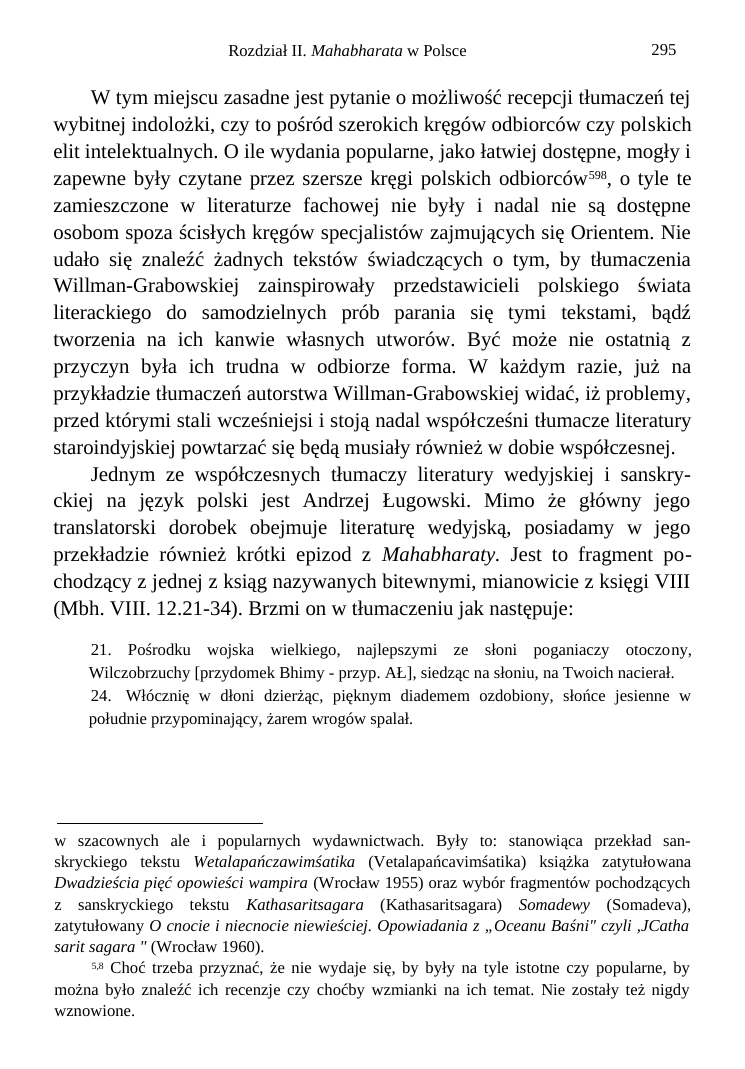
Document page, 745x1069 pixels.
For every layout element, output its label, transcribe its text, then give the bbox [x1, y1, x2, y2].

text 21. Pośrodku wojska wielkiego, najlepszymi ze słoni poganiaczy otoczo­ny, Wilczobrzuchy [przydomek Bhimy - przyp. AŁ], siedząc na słoniu, na Twoich nacierał. [88, 639, 692, 682]
text 295 [651, 40, 687, 59]
text 5,8 Choć trzeba przyznać, że nie wydaje się, by były na tyle istotne czy popularne, by można było znaleźć ich recenzje czy choćby wzmianki na ich temat. Nie zostały też nigdy wznowione. [54, 958, 691, 1020]
text W tym miejscu zasadne jest pytanie o możliwość recepcji tłumaczeń tej wybitnej indolożki, czy to pośród szerokich kręgów odbiorców czy pol­skich elit intelektualnych. O ile wydania popularne, jako łatwiej dostępne, mogły i zapewne były czytane przez szersze kręgi polskich odbiorców598, o tyle te zamieszczone w literaturze fachowej nie były i nadal nie są dostępne osobom spoza ścisłych kręgów specjalistów zajmujących się Orientem. Nie udało się znaleźć żadnych tekstów świadczących o tym, by tłumaczenia Willman-Grabowskiej zainspirowały przedstawicieli polskiego świata literackiego do samodzielnych prób parania się tymi tekstami, bądź tworzenia na ich kanwie własnych utworów. Być może nie ostatnią z przyczyn była ich trudna w odbiorze forma. W każdym razie, już na przykładzie tłumaczeń autorstwa Willman-Grabowskiej widać, iż problemy, przed którymi stali wcześniejsi i stoją nadal współ­cześni tłumacze literatury staroindyjskiej powtarzać się będą musiały również w dobie współczesnej. [53, 85, 692, 459]
text Jednym ze współczesnych tłumaczy literatury wedyjskiej i sanskry- ckiej na język polski jest Andrzej Ługowski. Mimo że główny jego translatorski dorobek obejmuje literaturę wedyjską, posiadamy w jego przekładzie również krótki epizod z Mahabharaty. Jest to fragment po­chodzący z jednej z ksiąg nazywanych bitewnymi, mianowicie z księgi VIII (Mbh. VIII. 12.21-34). Brzmi on w tłumaczeniu jak następuje: [53, 462, 692, 620]
text Rozdział II. Mahabharata w Polsce [228, 41, 511, 60]
text w szacownych ale i popularnych wydawnictwach. Były to: stanowiąca przekład san- skryckiego tekstu Wetalapańczawimśatika (Vetalapańcavimśatika) książka zatytuło­wana Dwadzieścia pięć opowieści wampira (Wrocław 1955) oraz wybór fragmentów pochodzących z sanskryckiego tekstu Kathasaritsagara (Kathasaritsagara) Somadewy (Somadeva), zatytułowany O cnocie i niecnocie niewieściej. Opowiadania z „Oceanu Baśni" czyli ,JCatha sarit sagara " (Wrocław 1960). [54, 831, 691, 956]
list Włócznię w dłoni dzierżąc, pięknym diademem ozdobiony, słońce jesienne w południe przypominający, żarem wrogów spalał. [88, 686, 692, 728]
